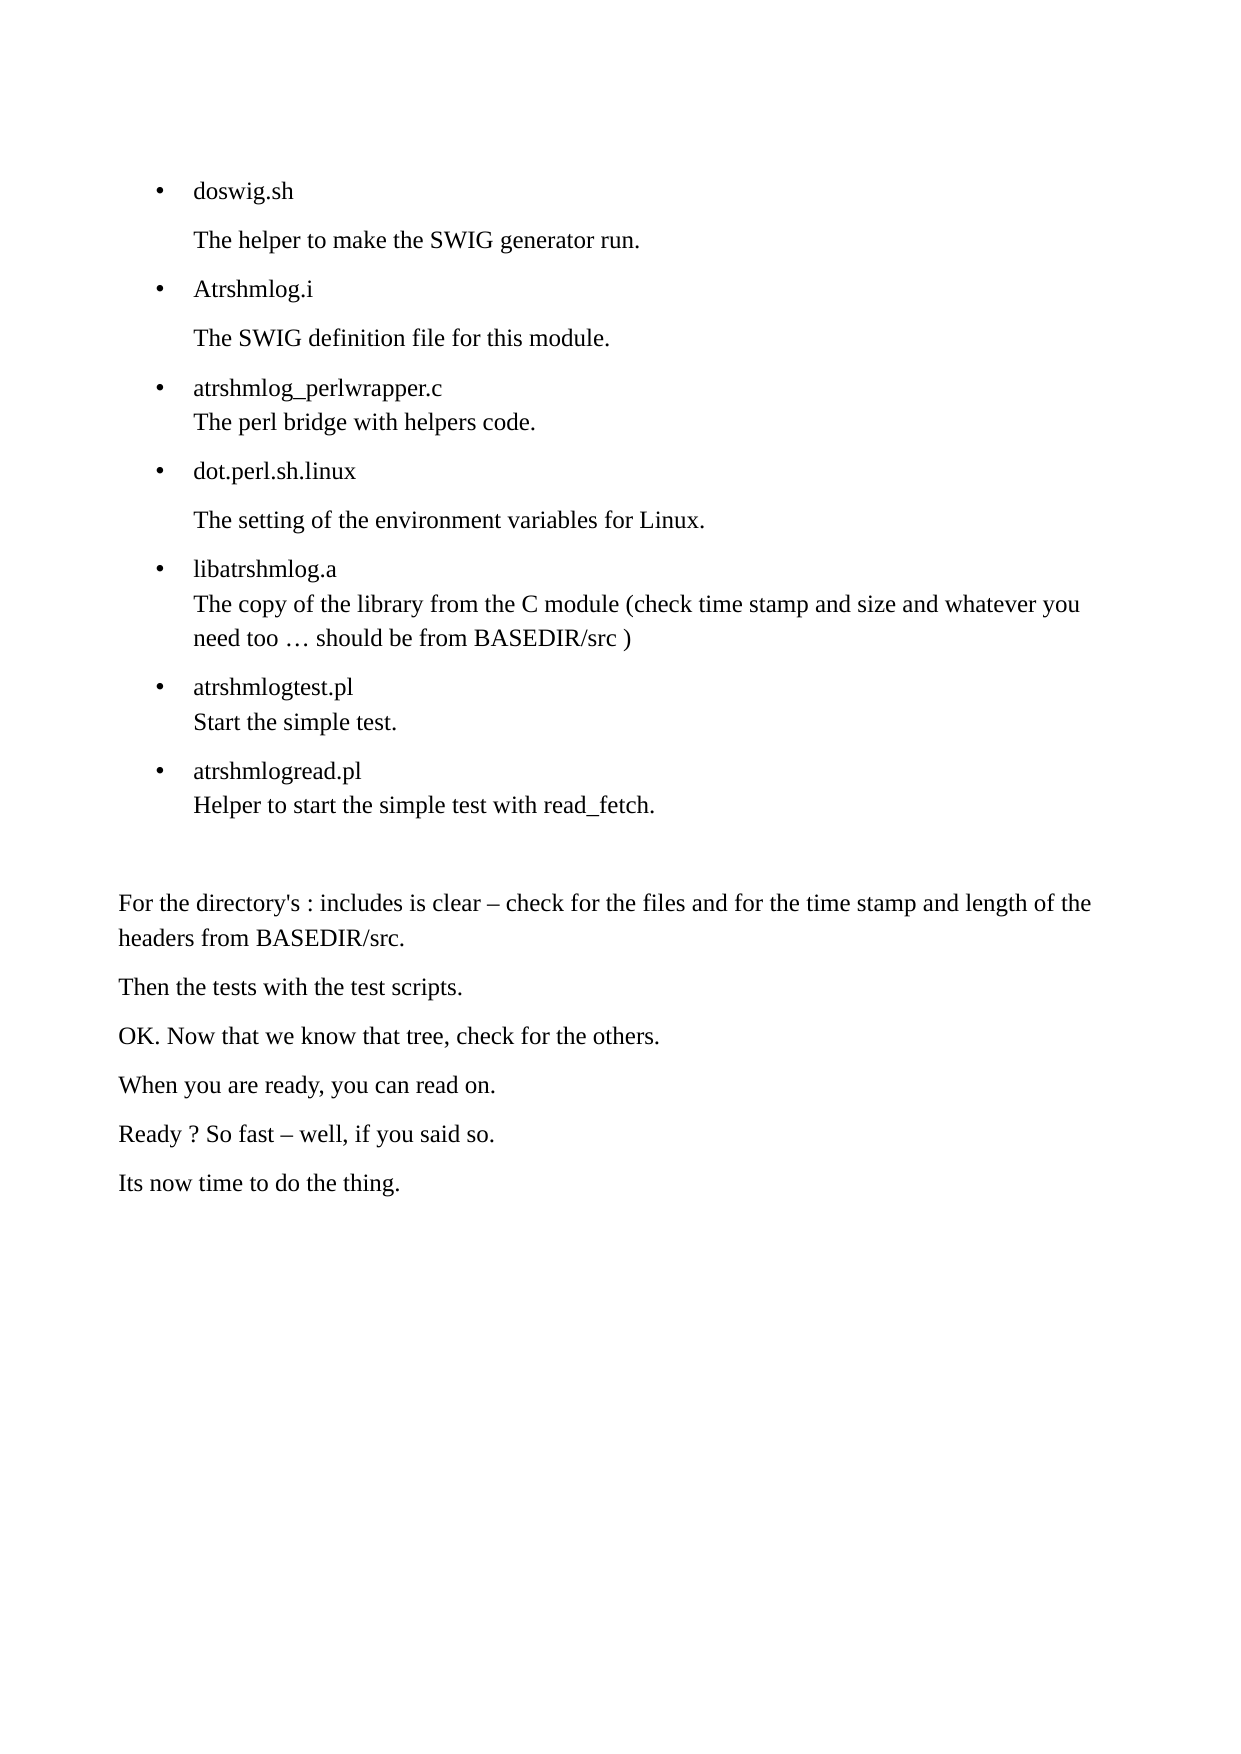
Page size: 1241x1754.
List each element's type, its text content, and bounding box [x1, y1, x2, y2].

list libatrshmlog.a The copy of the library from the C module (check time stamp and size and whatever you need too … should be from BASEDIR/src ) [156, 554, 1122, 652]
list atrshmlogtest.pl Start the simple test. [156, 672, 1122, 736]
list doswig.sh [156, 176, 1122, 205]
text Its now time to do the thing. [118, 1168, 1122, 1197]
text OK. Now that we know that tree, check for the others. [118, 1021, 1122, 1050]
text For the directory's : includes is clear – check for the files and for the time stamp and length of the headers from BASEDIR/src. [118, 888, 1122, 952]
list dot.perl.sh.linux [156, 456, 1122, 485]
text Ready ? So fast – well, if you said so. [118, 1119, 1122, 1148]
list The helper to make the SWIG generator run. [156, 225, 1122, 254]
list The setting of the environment variables for Linux. [156, 505, 1122, 534]
list The SWIG definition file for this module. [156, 323, 1122, 352]
list Atrshmlog.i [156, 274, 1122, 303]
list atrshmlog_perlwrapper.c The perl bridge with helpers code. [156, 373, 1122, 436]
text Then the tests with the test scripts. [118, 972, 1122, 1001]
text When you are ready, you can read on. [118, 1070, 1122, 1099]
list atrshmlogread.pl Helper to start the simple test with read_fetch. [156, 756, 1122, 819]
